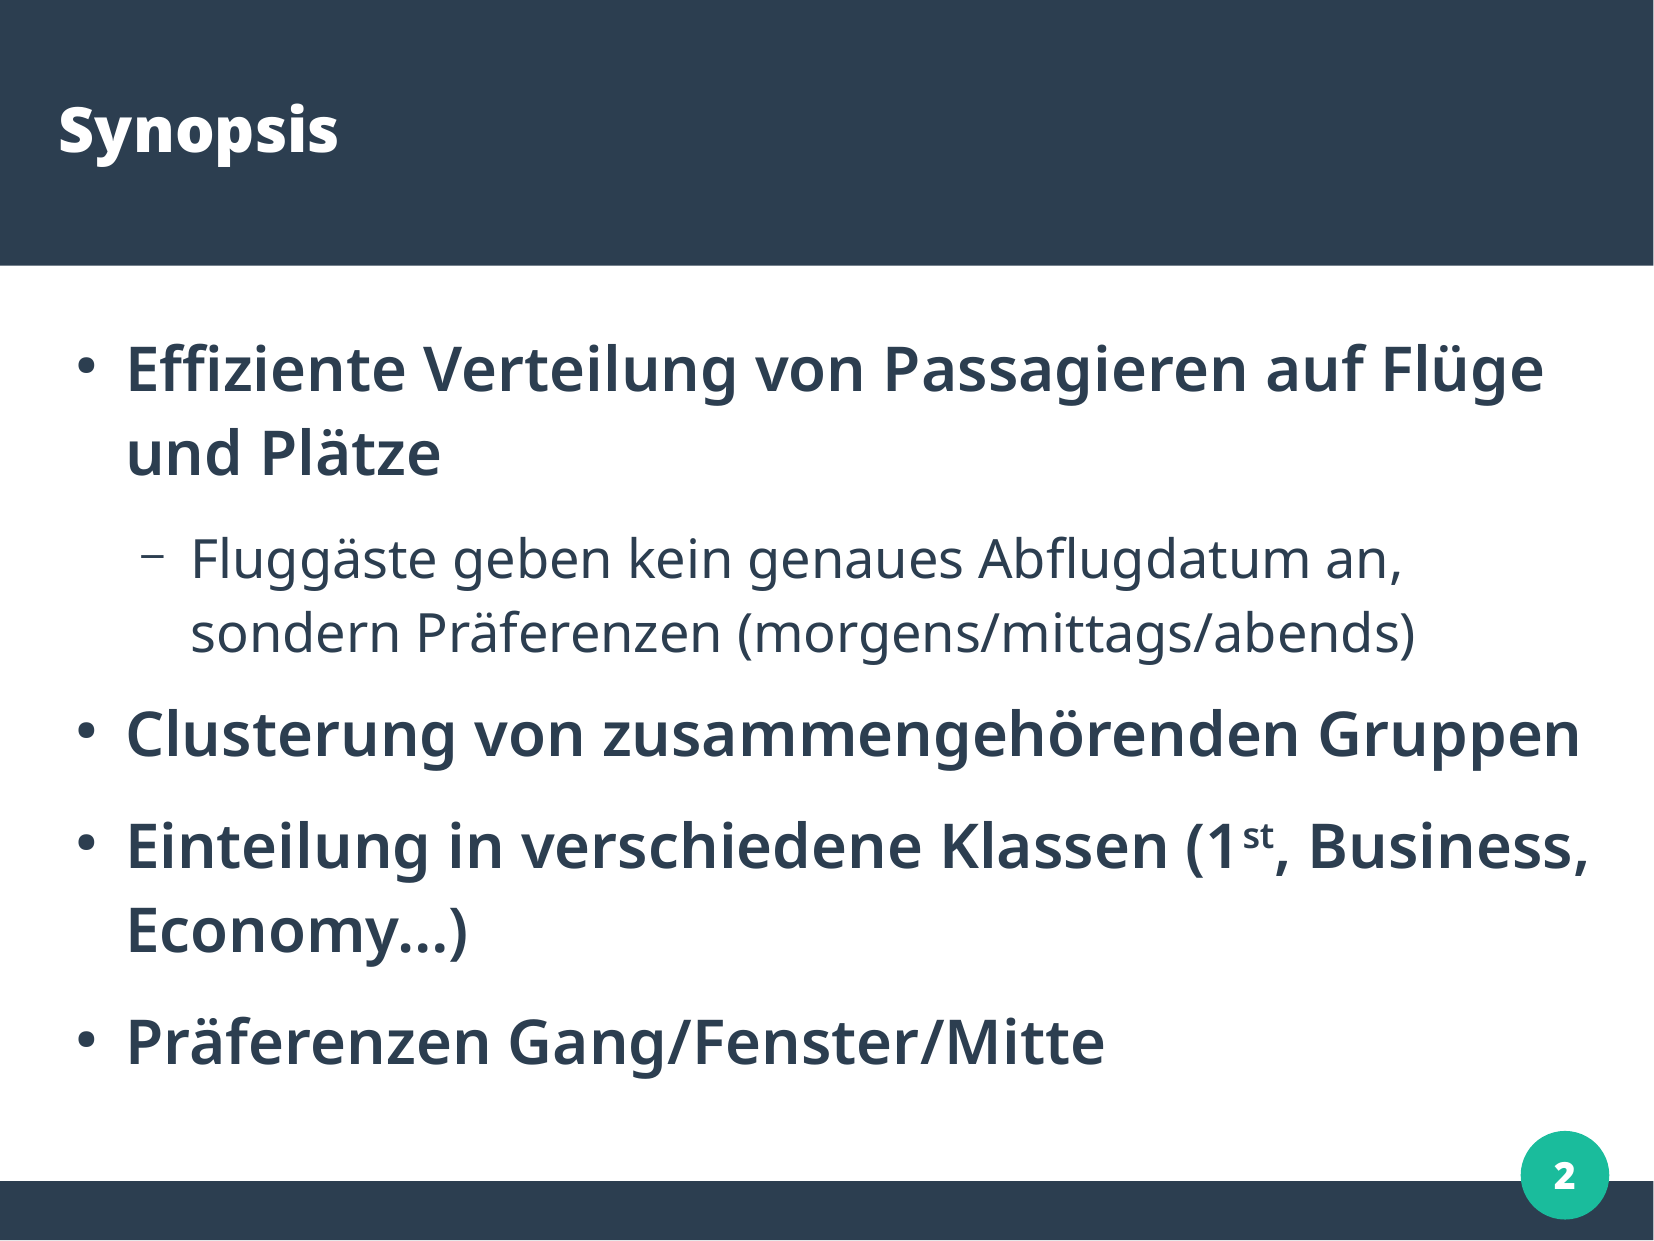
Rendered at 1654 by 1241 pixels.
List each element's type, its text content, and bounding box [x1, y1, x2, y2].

list Effiziente Verteilung von Passagieren auf Flüge und Plätze Fluggäste geben kein genaues Abflugdatum an, sondern Präferenzen (morgens/mittags/abends) Clusterung von zusammengehörenden Gruppen Einteilung in verschiedene Klassen (1st, Business, Economy…) Präferenzen Gang/Fenster/Mitte [59, 324, 1595, 1152]
title Synopsis [59, 49, 1595, 207]
